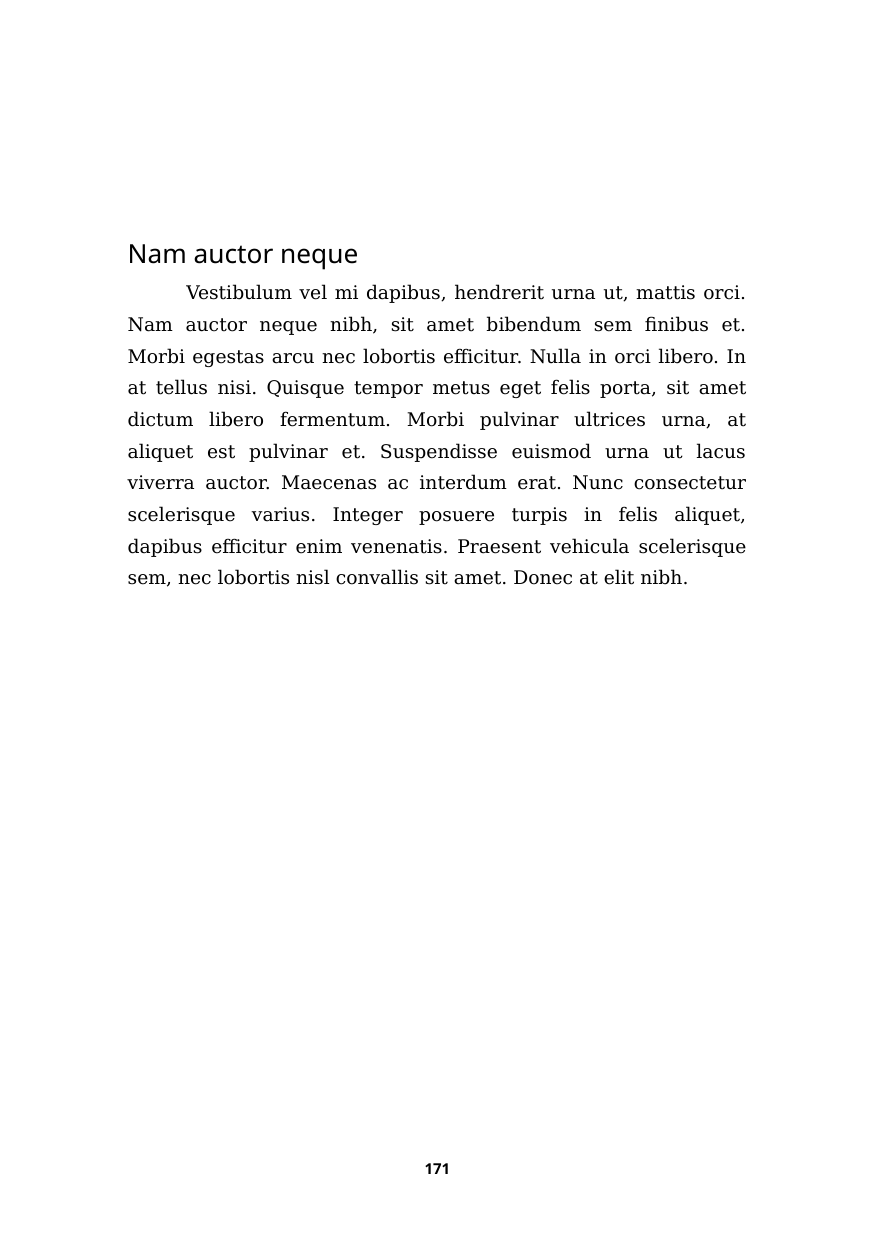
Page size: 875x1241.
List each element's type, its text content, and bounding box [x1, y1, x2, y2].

subtitle Nam auctor neque [127, 239, 747, 270]
text Vestibulum vel mi dapibus, hendrerit urna ut, mattis orci. Nam auctor neque nibh, sit amet bibendum sem finibus et. Morbi egestas arcu nec lobortis efficitur. Nulla in orci libero. In at tellus nisi. Quisque tempor metus eget felis porta, sit amet dictum libero fermentum. Morbi pulvinar ultrices urna, at aliquet est pulvinar et. Suspendisse euismod urna ut lacus viverra auctor. Maecenas ac interdum erat. Nunc consectetur scelerisque varius. Integer posuere turpis in felis aliquet, dapibus efficitur enim venenatis. Praesent vehicula scelerisque sem, nec lobortis nisl convallis sit amet. Donec at elit nibh. [127, 282, 747, 589]
